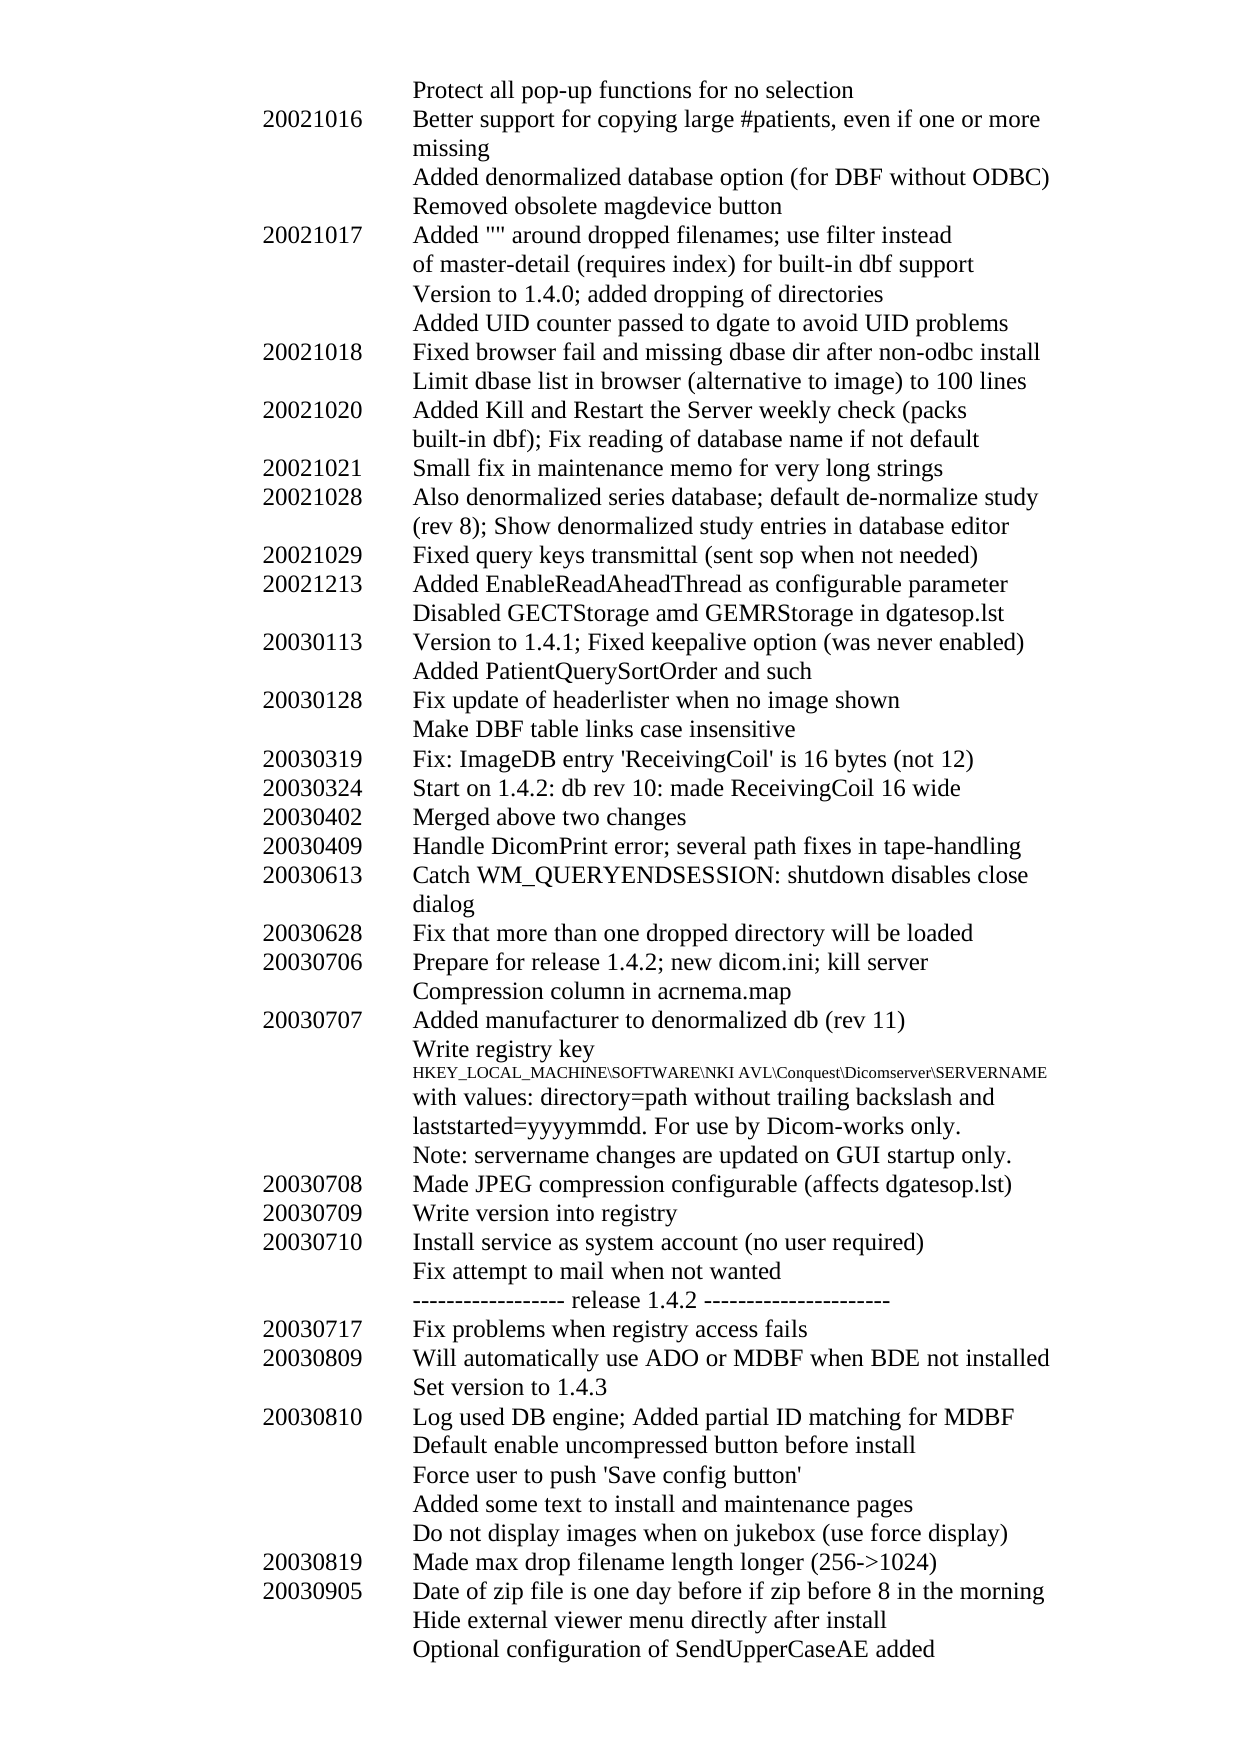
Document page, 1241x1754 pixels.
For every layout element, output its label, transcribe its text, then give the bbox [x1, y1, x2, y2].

text 20030613 Catch WM_QUERYENDSESSION: shutdown disables close [187, 860, 1053, 889]
text HKEY_LOCAL_MACHINE\SOFTWARE\NKI AVL\Conquest\Dicomserver\SERVERNAME [337, 1063, 1053, 1082]
text Note: servername changes are updated on GUI startup only. [337, 1140, 1053, 1169]
text Added some text to install and maintenance pages [337, 1488, 1053, 1518]
text Set version to 1.4.3 [337, 1372, 1053, 1401]
text 20021021 Small fix in maintenance memo for very long strings [187, 453, 1053, 482]
text Write registry key [337, 1034, 1053, 1063]
text ------------------ release 1.4.2 ---------------------- [337, 1285, 1053, 1314]
text 20030905 Date of zip file is one day before if zip before 8 in the morning [187, 1576, 1053, 1605]
text 20030709 Write version into registry [187, 1198, 1053, 1227]
text (rev 8); Show denormalized study entries in database editor [337, 511, 1053, 540]
text 20021016 Better support for copying large #patients, even if one or more missing [262, 104, 1053, 162]
text 20030710 Install service as system account (no user required) [187, 1227, 1053, 1256]
text 20030717 Fix problems when registry access fails [187, 1314, 1053, 1343]
text Limit dbase list in browser (alternative to image) to 100 lines [337, 366, 1053, 395]
text Compression column in acrnema.map [337, 976, 1053, 1005]
text Added PatientQuerySortOrder and such [337, 656, 1053, 685]
text 20030706 Prepare for release 1.4.2; new dicom.ini; kill server [187, 947, 1053, 976]
text 20021028 Also denormalized series database; default de-normalize study [187, 482, 1053, 511]
text with values: directory=path without trailing backslash and [337, 1082, 1053, 1111]
text Optional configuration of SendUpperCaseAE added [337, 1634, 1053, 1663]
text Fix attempt to mail when not wanted [337, 1256, 1053, 1285]
text laststarted=yyyymmdd. For use by Dicom-works only. [337, 1111, 1053, 1140]
text Default enable uncompressed button before install [337, 1430, 1053, 1459]
text 20030819 Made max drop filename length longer (256->1024) [187, 1547, 1053, 1576]
text Hide external viewer menu directly after install [337, 1605, 1053, 1634]
text 20030707 Added manufacturer to denormalized db (rev 11) [187, 1005, 1053, 1034]
text of master-detail (requires index) for built-in dbf support [337, 249, 1053, 278]
text 20021029 Fixed query keys transmittal (sent sop when not needed) [187, 540, 1053, 569]
text 20030324 Start on 1.4.2: db rev 10: made ReceivingCoil 16 wide [187, 772, 1053, 802]
text Do not display images when on jukebox (use force display) [337, 1518, 1053, 1547]
text Removed obsolete magdevice button [337, 191, 1053, 220]
text Added denormalized database option (for DBF without ODBC) [337, 162, 1053, 191]
text 20021020 Added Kill and Restart the Server weekly check (packs [187, 395, 1053, 424]
text 20030628 Fix that more than one dropped directory will be loaded [187, 918, 1053, 947]
text Protect all pop-up functions for no selection [337, 75, 1053, 104]
text 20030810 Log used DB engine; Added partial ID matching for MDBF [187, 1401, 1053, 1430]
text 20030319 Fix: ImageDB entry 'ReceivingCoil' is 16 bytes (not 12) [187, 743, 1053, 772]
text Force user to push 'Save config button' [337, 1459, 1053, 1488]
text 20030128 Fix update of headerlister when no image shown [187, 685, 1053, 714]
text 20021018 Fixed browser fail and missing dbase dir after non-odbc install [187, 337, 1053, 366]
text 20021213 Added EnableReadAheadThread as configurable parameter [187, 569, 1053, 598]
text Disabled GECTStorage amd GEMRStorage in dgatesop.lst [337, 598, 1053, 627]
text 20030113 Version to 1.4.1; Fixed keepalive option (was never enabled) [187, 627, 1053, 656]
text Make DBF table links case insensitive [337, 714, 1053, 743]
text built-in dbf); Fix reading of database name if not default [337, 424, 1053, 453]
text 20030409 Handle DicomPrint error; several path fixes in tape-handling [187, 831, 1053, 860]
text dialog [337, 889, 1053, 918]
text 20021017 Added "" around dropped filenames; use filter instead [187, 220, 1053, 249]
text Added UID counter passed to dgate to avoid UID problems [412, 307, 1053, 337]
text Version to 1.4.0; added dropping of directories [337, 278, 1053, 307]
text 20030809 Will automatically use ADO or MDBF when BDE not installed [187, 1343, 1053, 1372]
text 20030402 Merged above two changes [187, 802, 1053, 831]
text 20030708 Made JPEG compression configurable (affects dgatesop.lst) [187, 1169, 1053, 1198]
